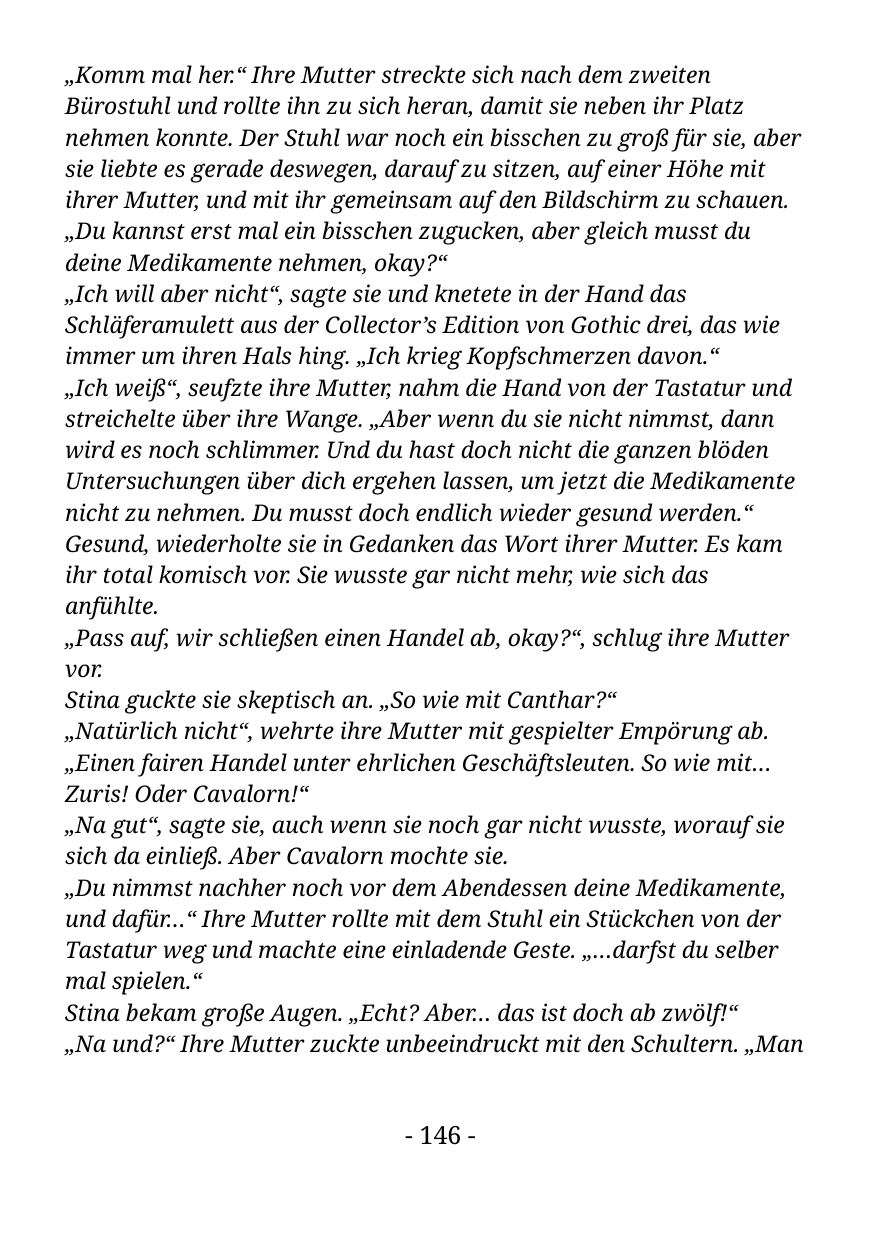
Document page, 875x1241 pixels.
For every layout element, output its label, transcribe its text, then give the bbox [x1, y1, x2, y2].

text „Komm mal her.“ Ihre Mutter streckte sich nach dem zweiten Bürostuhl und rollte ihn zu sich heran, damit sie neben ihr Platz nehmen konnte. Der Stuhl war noch ein bisschen zu groß für sie, aber sie liebte es gerade deswegen, darauf zu sitzen, auf einer Höhe mit ihrer Mutter, und mit ihr gemeinsam auf den Bildschirm zu schauen. „Du kannst erst mal ein bisschen zugucken, aber gleich musst du deine Medikamente nehmen, okay?“ „Ich will aber nicht“, sagte sie und knetete in der Hand das Schläferamulett aus der Collector’s Edition von Gothic drei, das wie immer um ihren Hals hing. „Ich krieg Kopfschmerzen davon.“ „Ich weiß“, seufzte ihre Mutter, nahm die Hand von der Tastatur und streichelte über ihre Wange. „Aber wenn du sie nicht nimmst, dann wird es noch schlimmer. Und du hast doch nicht die ganzen blöden Untersuchungen über dich ergehen lassen, um jetzt die Medikamente nicht zu nehmen. Du musst doch endlich wieder gesund werden.“ Gesund, wiederholte sie in Gedanken das Wort ihrer Mutter. Es kam ihr total komisch vor. Sie wusste gar nicht mehr, wie sich das anfühlte. „Pass auf, wir schließen einen Handel ab, okay?“, schlug ihre Mutter vor. Stina guckte sie skeptisch an. „So wie mit Canthar?“ „Natürlich nicht“, wehrte ihre Mutter mit gespielter Empörung ab. „Einen fairen Handel unter ehrlichen Geschäftsleuten. So wie mit… Zuris! Oder Cavalorn!“ „Na gut“, sagte sie, auch wenn sie noch gar nicht wusste, worauf sie sich da einließ. Aber Cavalorn mochte sie. „Du nimmst nachher noch vor dem Abendessen deine Medikamente, und dafür…“ Ihre Mutter rollte mit dem Stuhl ein Stückchen von der Tastatur weg und machte eine einladende Geste. „…darfst du selber mal spielen.“ Stina bekam große Augen. „Echt? Aber… das ist doch ab zwölf!“ „Na und?“ Ihre Mutter zuckte unbeeindruckt mit den Schultern. „Man [65, 59, 809, 1059]
